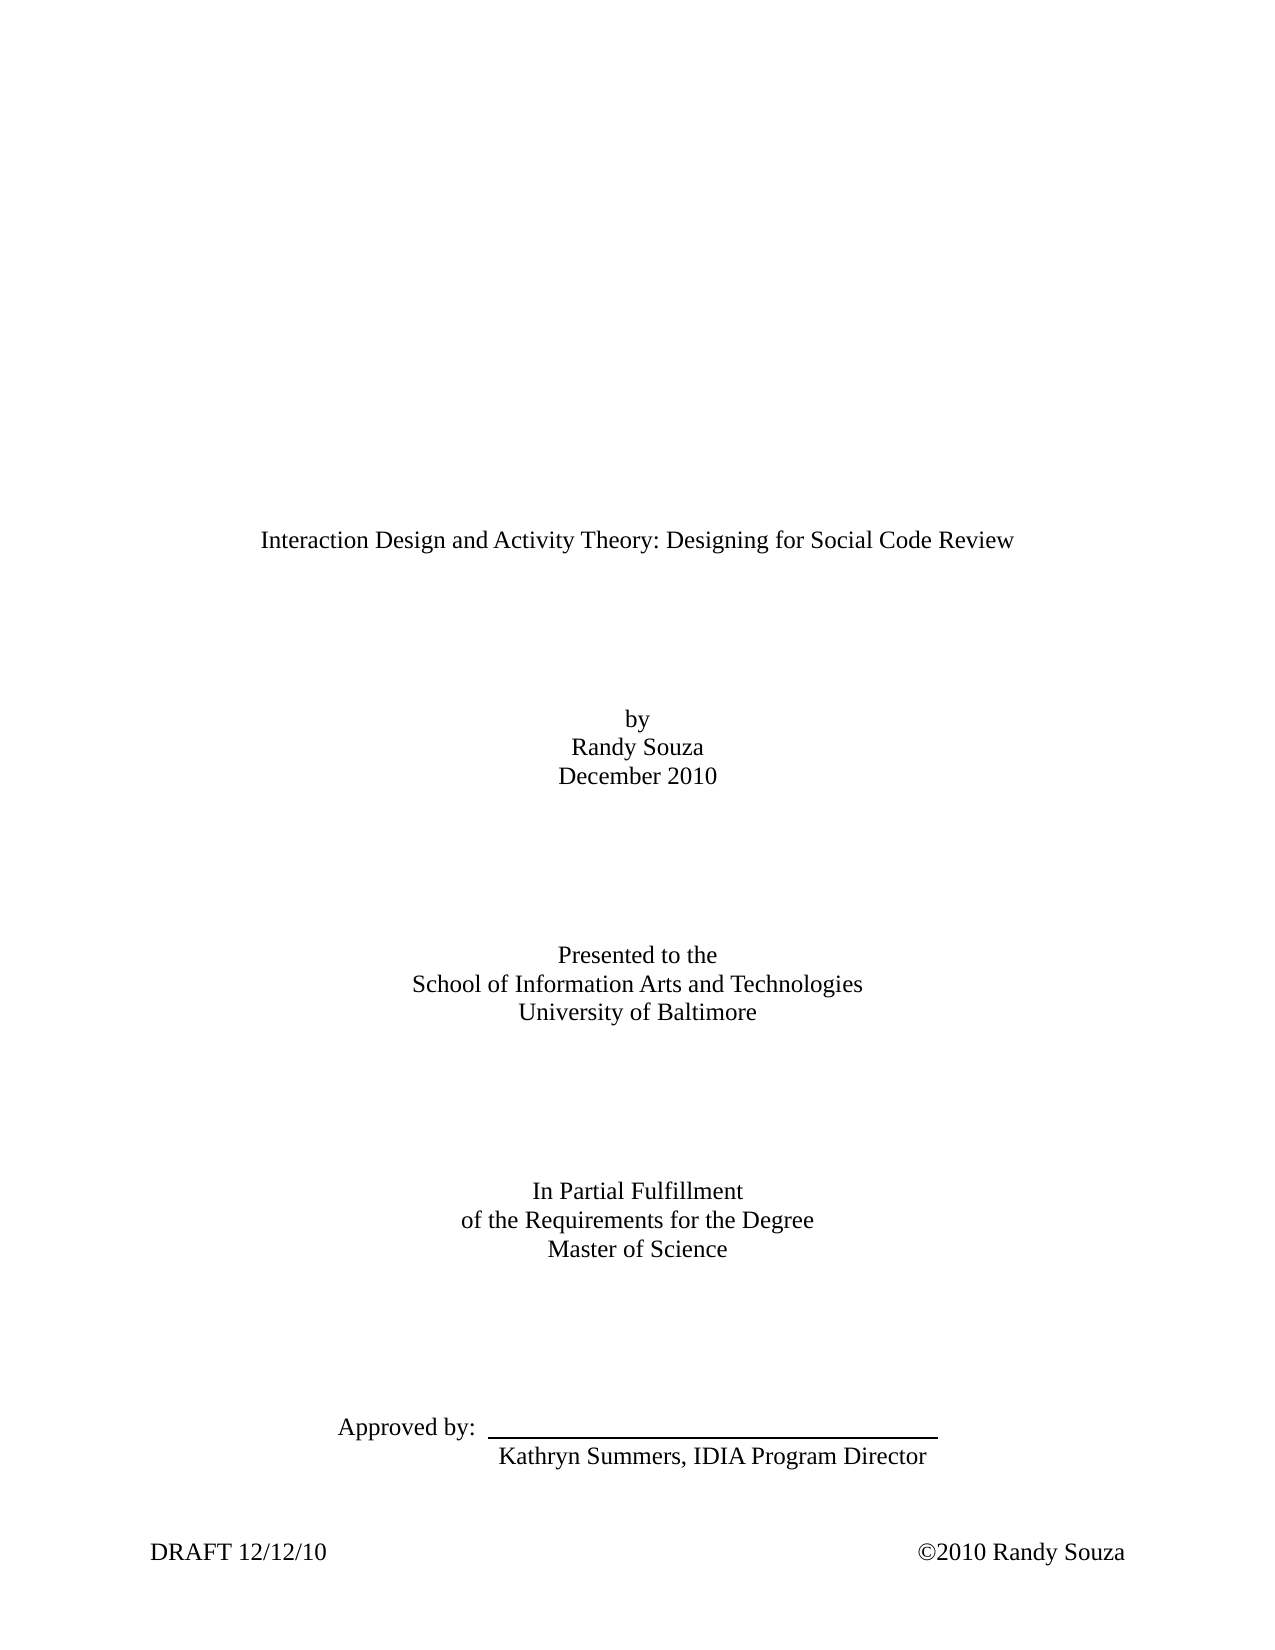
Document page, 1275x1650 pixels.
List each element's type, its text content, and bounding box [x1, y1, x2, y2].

text by [150, 704, 1125, 732]
text of the Requirements for the Degree [150, 1205, 1125, 1234]
text Approved by: [150, 1412, 1125, 1441]
text December 2010 [150, 761, 1125, 790]
text School of Information Arts and Technologies [150, 969, 1125, 997]
text Presented to the [150, 940, 1125, 969]
text Randy Souza [150, 732, 1125, 761]
text Master of Science [150, 1234, 1125, 1262]
text University of Baltimore [150, 997, 1125, 1026]
text Kathryn Summers, IDIA Program Director [150, 1441, 1125, 1470]
text Interaction Design and Activity Theory: Designing for Social Code Review [150, 525, 1125, 554]
text In Partial Fulfillment [150, 1176, 1125, 1205]
